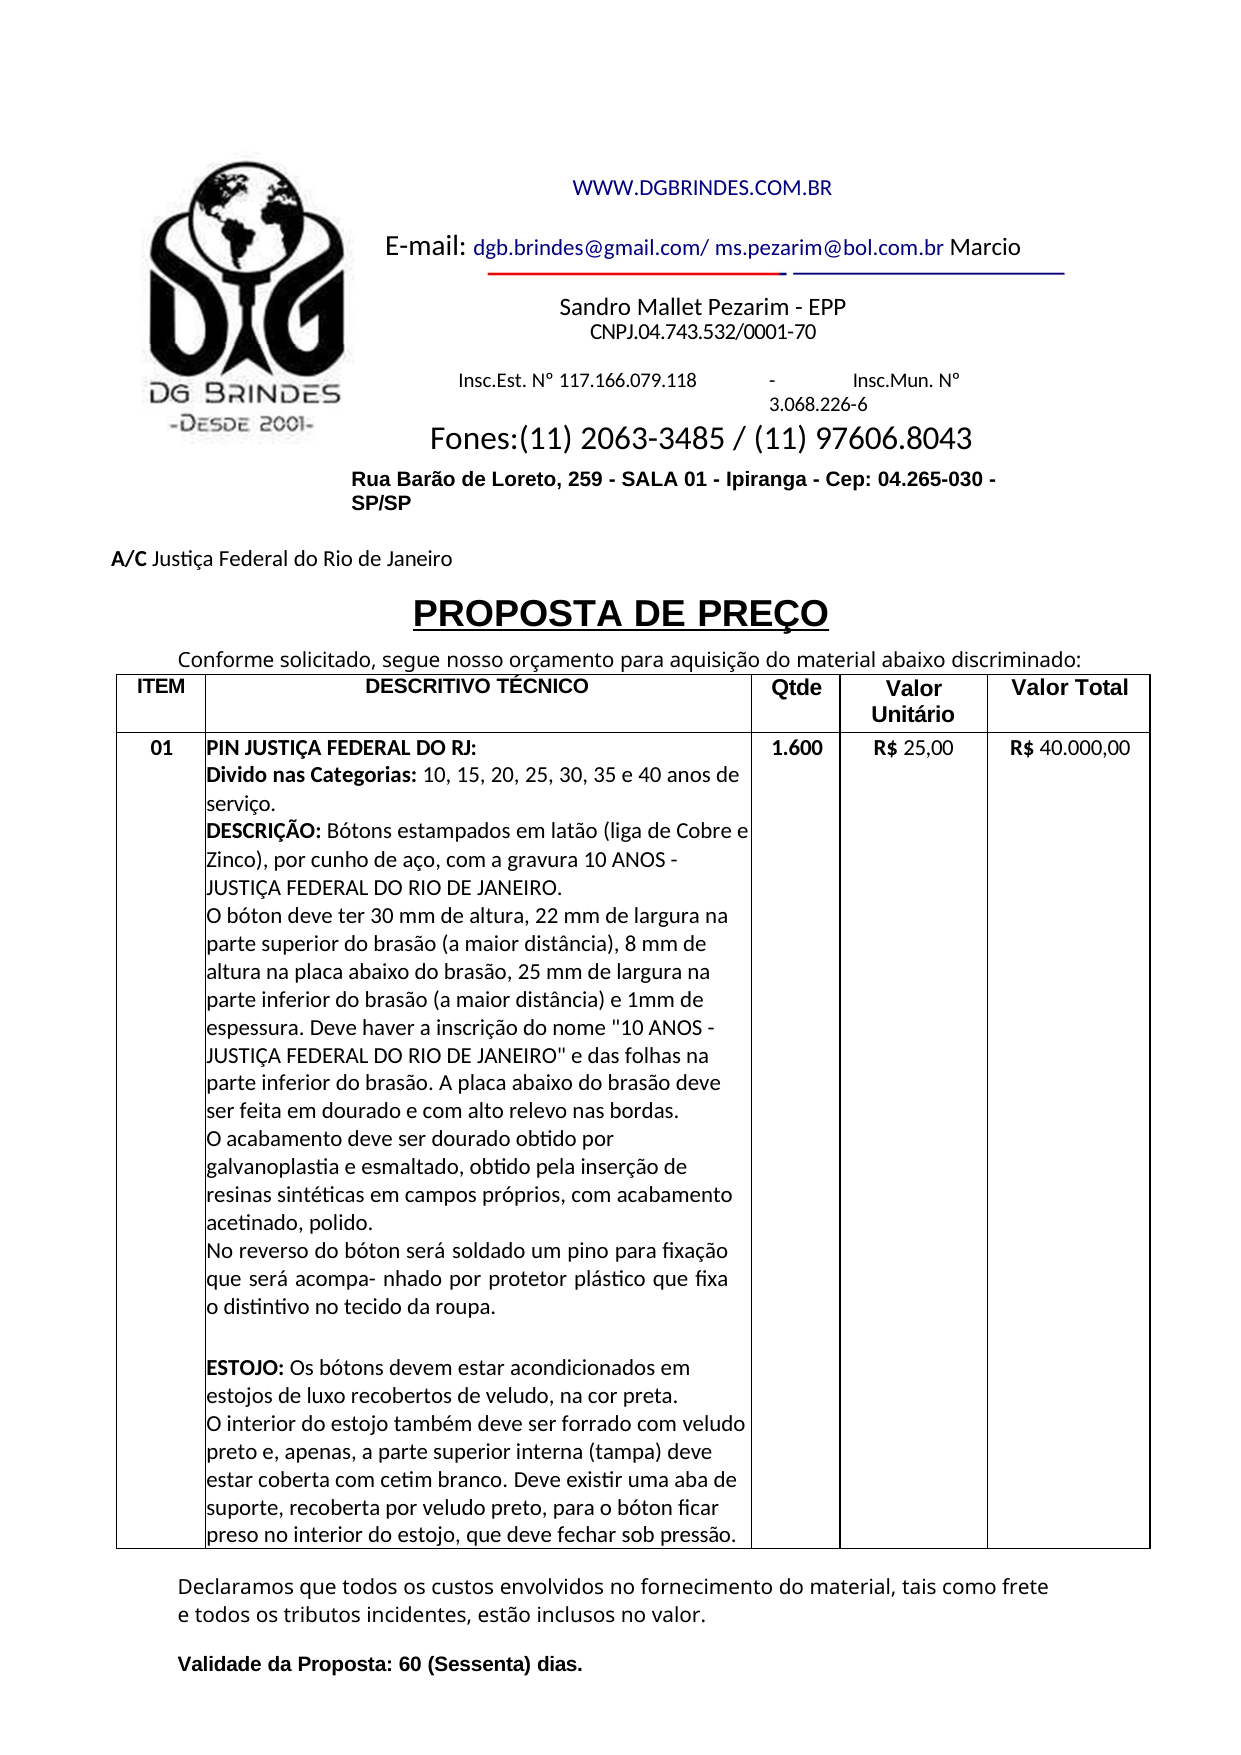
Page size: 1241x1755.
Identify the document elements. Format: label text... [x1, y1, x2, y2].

table_cell PIN JUSTIÇA FEDERAL DO RJ: Divido nas Categorias: 10, 15, 20, 25, 30, 35 e 40 anos de serviço. DESCRIÇÃO: Bótons estampados em latão (liga de Cobre e Zinco), por cunho de aço, com a gravura 10 ANOS - JUSTIÇA FEDERAL DO RIO DE JANEIRO. O bóton deve ter 30 mm de altura, 22 mm de largura na parte superior do brasão (a maior distância), 8 mm de altura na placa abaixo do brasão, 25 mm de largura na parte inferior do brasão (a maior distância) e 1mm de espessura. Deve haver a inscrição do nome "10 ANOS - JUSTIÇA FEDERAL DO RIO DE JANEIRO" e das folhas na parte inferior do brasão. A placa abaixo do brasão deve ser feita em dourado e com alto relevo nas bordas. O acabamento deve ser dourado obtido por galvanoplastia e esmaltado, obtido pela inserção de resinas sintéticas em campos próprios, com acabamento acetinado, polido. No reverso do bóton será soldado um pino para fixação que será acompa- nhado por protetor plástico que fixa o distintivo no tecido da roupa. ESTOJO: Os bótons devem estar acondicionados em estojos de luxo recobertos de veludo, na cor preta. O interior do estojo também deve ser forrado com veludo preto e, apenas, a parte superior interna (tampa) deve estar coberta com cetim branco. Deve existir uma aba de suporte, recoberta por veludo preto, para o bóton ficar preso no interior do estojo, que deve fechar sob pressão. [206, 733, 751, 1547]
text A/C Justiça Federal do Rio de Janeiro [111, 544, 1196, 572]
text Declaramos que todos os custos envolvidos no fornecimento do material, tais como frete e todos os tributos incidentes, estão inclusos no valor. [177, 1572, 1054, 1629]
table_cell 01 [117, 733, 205, 1547]
table_header Valor Unitário [841, 675, 987, 732]
table_header Qtde [752, 675, 839, 732]
table_cell 1.600 [752, 733, 839, 1547]
text Conforme solicitado, segue nosso orçamento para aquisição do material abaixo discriminado: [177, 645, 1196, 674]
text Validade da Proposta: 60 (Sessenta) dias. [177, 1652, 1196, 1676]
table_header ITEM [117, 675, 205, 732]
table_cell R$ 25,00 [841, 733, 987, 1547]
text PROPOSTA DE PREÇO [69, 591, 1172, 634]
table_header DESCRITIVO TÉCNICO [206, 675, 751, 732]
table_header Valor Total [988, 675, 1149, 732]
table_cell R$ 40.000,00 [988, 733, 1149, 1547]
